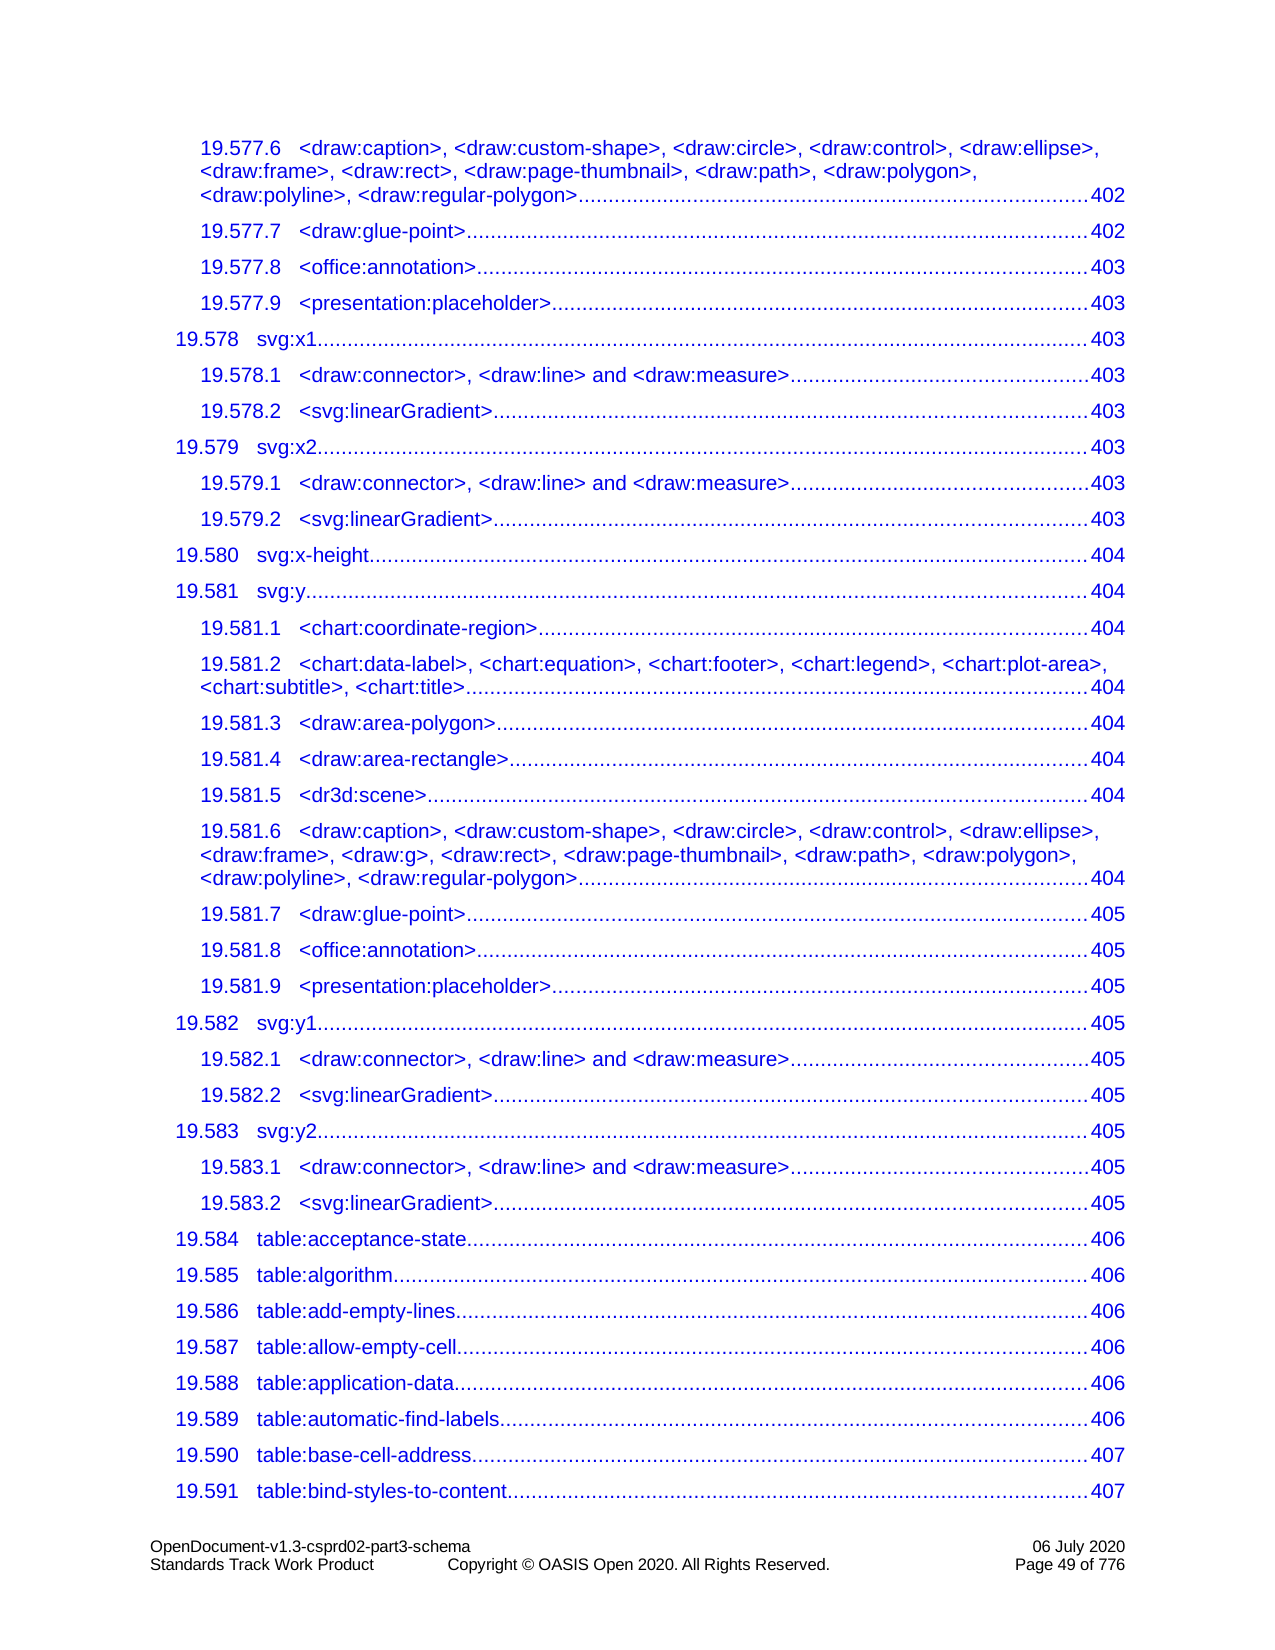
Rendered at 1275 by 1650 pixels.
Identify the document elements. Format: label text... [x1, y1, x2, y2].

text 19.591 table:bind-styles-to-content 407 [175, 1479, 1125, 1503]
text 19.581.5 <dr3d:scene> 404 [200, 784, 1125, 807]
text 19.589 table:automatic-find-labels 406 [175, 1407, 1125, 1431]
text 19.581.9 <presentation:placeholder> 405 [200, 975, 1125, 998]
text 19.579.2 <svg:linearGradient> 403 [200, 508, 1125, 531]
text 19.577.7 <draw:glue-point> 402 [200, 219, 1125, 243]
text 19.581.6 <draw:caption>, <draw:custom-shape>, <draw:circle>, <draw:control>, <draw:ellipse>, <draw:frame>, <draw:g>, <draw:rect>, <draw:page-thumbnail>, <draw:path>, <draw:polygon>, <draw:polyline>, <draw:regular-polygon> 404 [200, 820, 1125, 890]
text 19.579.1 <draw:connector>, <draw:line> and <draw:measure> 403 [200, 472, 1125, 495]
text 19.586 table:add-empty-lines 406 [175, 1299, 1125, 1323]
text 19.578.1 <draw:connector>, <draw:line> and <draw:measure> 403 [200, 364, 1125, 387]
text 19.588 table:application-data 406 [175, 1371, 1125, 1395]
text 19.578 svg:x1 403 [175, 328, 1125, 351]
text 19.583.1 <draw:connector>, <draw:line> and <draw:measure> 405 [200, 1155, 1125, 1179]
text 19.590 table:base-cell-address 407 [175, 1443, 1125, 1467]
text 19.580 svg:x-height 404 [175, 544, 1125, 567]
text 19.579 svg:x2 403 [175, 436, 1125, 459]
text 19.581.1 <chart:coordinate-region> 404 [200, 616, 1125, 639]
text 19.581.3 <draw:area-polygon> 404 [200, 712, 1125, 735]
text 19.577.9 <presentation:placeholder> 403 [200, 292, 1125, 315]
text 19.583 svg:y2 405 [175, 1119, 1125, 1143]
text 19.581.7 <draw:glue-point> 405 [200, 903, 1125, 926]
text 19.584 table:acceptance-state 406 [175, 1227, 1125, 1251]
text 19.582.1 <draw:connector>, <draw:line> and <draw:measure> 405 [200, 1047, 1125, 1071]
text 19.587 table:allow-empty-cell 406 [175, 1335, 1125, 1359]
text 19.583.2 <svg:linearGradient> 405 [200, 1191, 1125, 1215]
text 19.581 svg:y 404 [175, 580, 1125, 603]
text 19.585 table:algorithm 406 [175, 1263, 1125, 1287]
text 19.578.2 <svg:linearGradient> 403 [200, 400, 1125, 423]
text 19.581.8 <office:annotation> 405 [200, 939, 1125, 962]
text 19.577.8 <office:annotation> 403 [200, 256, 1125, 279]
text 19.577.6 <draw:caption>, <draw:custom-shape>, <draw:circle>, <draw:control>, <draw:ellipse>, <draw:frame>, <draw:rect>, <draw:page-thumbnail>, <draw:path>, <draw:polygon>, <draw:polyline>, <draw:regular-polygon> 402 [200, 136, 1125, 207]
text 19.581.2 <chart:data-label>, <chart:equation>, <chart:footer>, <chart:legend>, <chart:plot-area>, <chart:subtitle>, <chart:title> 404 [200, 652, 1125, 699]
text 19.581.4 <draw:area-rectangle> 404 [200, 748, 1125, 771]
text 19.582.2 <svg:linearGradient> 405 [200, 1083, 1125, 1107]
text 19.582 svg:y1 405 [175, 1011, 1125, 1034]
